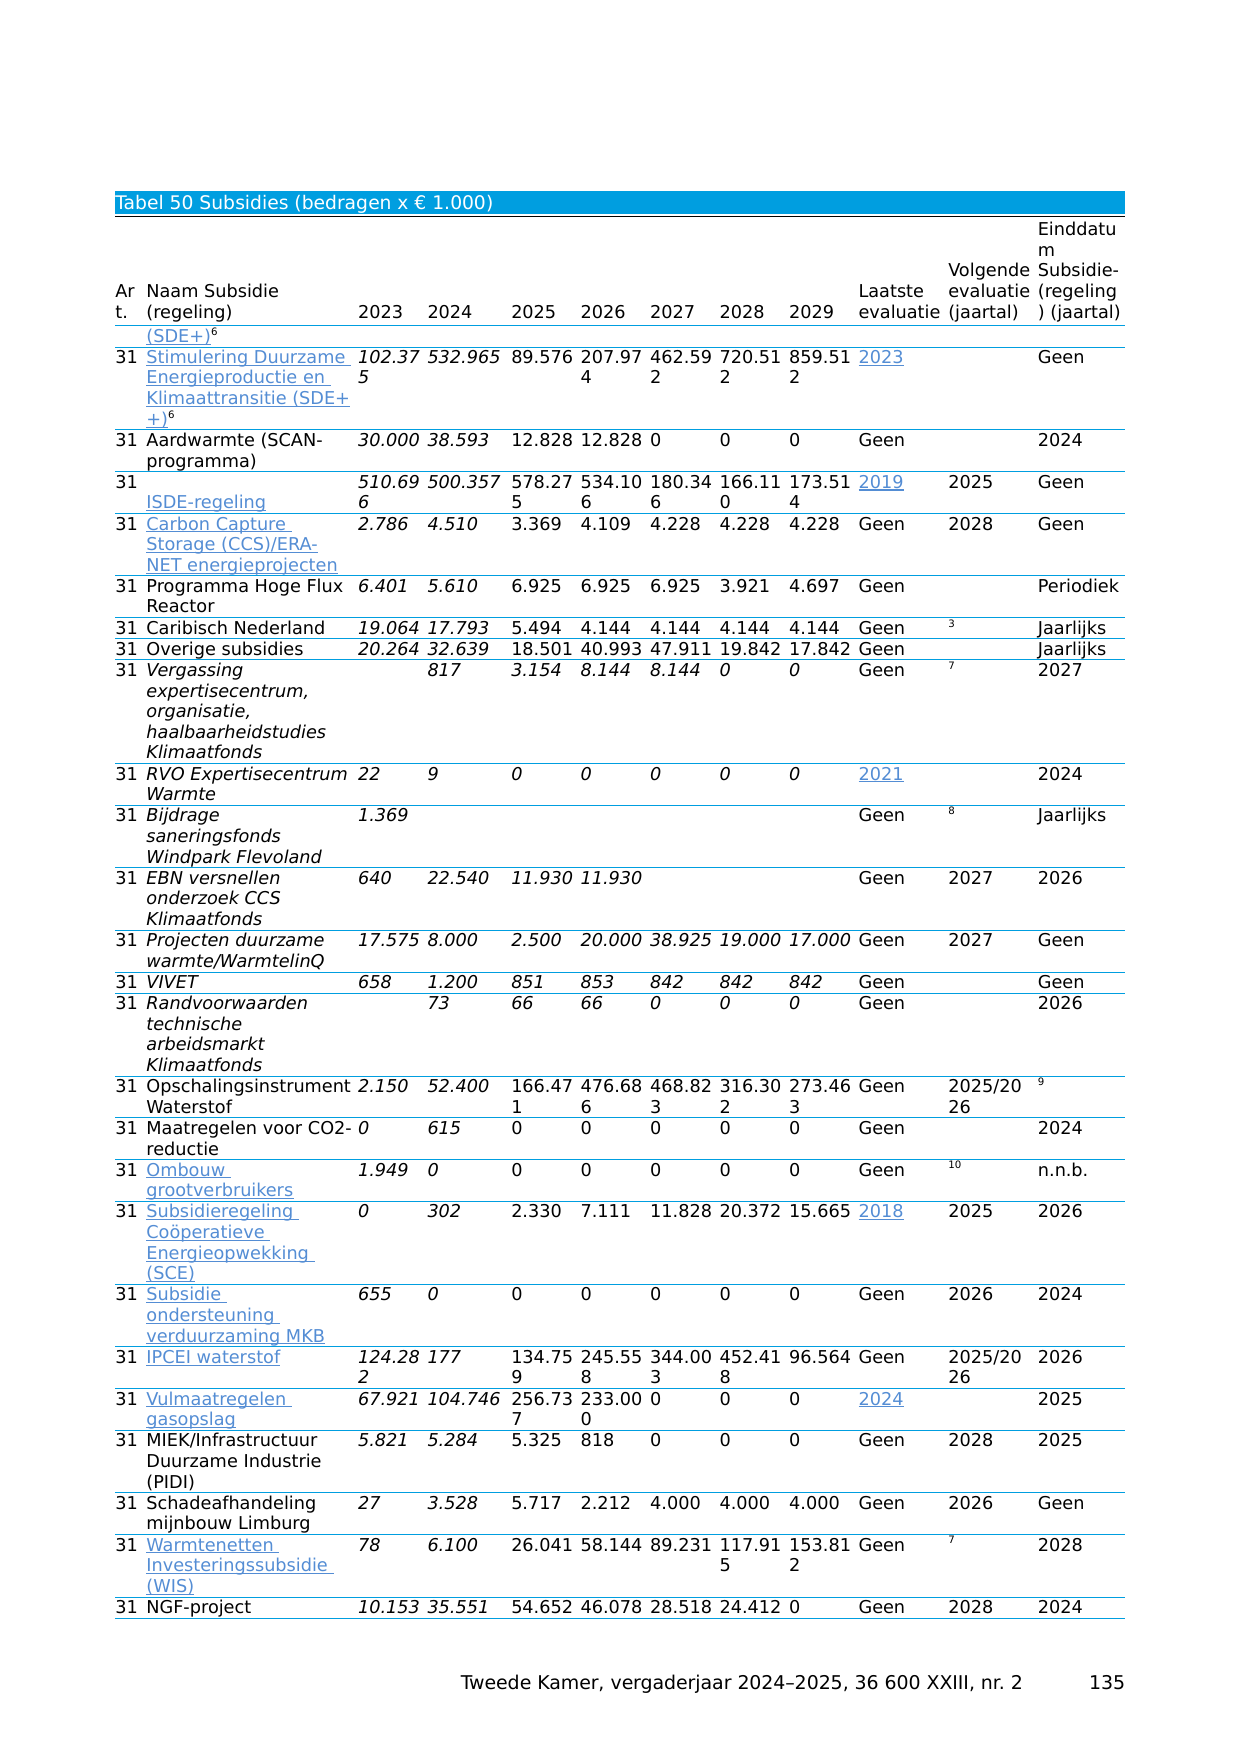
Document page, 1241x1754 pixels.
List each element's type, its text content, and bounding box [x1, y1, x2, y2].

table_cell 2025 [945, 1202, 1035, 1284]
table_cell MIEK/Infrastructuur Duurzame Industrie (PIDI) [143, 1431, 355, 1492]
table_cell Geen [1035, 1493, 1125, 1534]
table_cell 0 [716, 764, 786, 805]
table_cell 0 [424, 1160, 508, 1201]
table_cell 22 [355, 764, 424, 805]
table_cell 344.003 [647, 1347, 716, 1388]
table_cell 31 [115, 1160, 143, 1201]
table_cell 6.100 [424, 1535, 508, 1596]
table_cell 89.576 [508, 348, 577, 429]
table_cell 0 [647, 764, 716, 805]
table_cell Geen [855, 660, 945, 763]
table_cell 31 [115, 660, 143, 763]
table_cell Vulmaatregelen gasopslag [143, 1389, 355, 1430]
table_cell 233.000 [578, 1389, 647, 1430]
table_cell 66 [578, 994, 647, 1076]
table_cell 5.284 [424, 1431, 508, 1492]
table_cell 4.228 [716, 514, 786, 575]
table_cell 316.302 [716, 1077, 786, 1117]
table_cell [716, 806, 786, 867]
table_cell 3.921 [716, 576, 786, 617]
table_cell [578, 326, 647, 346]
table_cell Geen [855, 1493, 945, 1534]
table_cell 173.514 [786, 472, 855, 513]
table_cell [945, 430, 1035, 471]
table_cell Geen [855, 806, 945, 867]
table_cell 28.518 [647, 1598, 716, 1617]
table_cell 3 [945, 618, 1035, 638]
table_cell 0 [786, 1285, 855, 1346]
table_cell 2027 [945, 931, 1035, 971]
table_cell 2026 [1035, 1347, 1125, 1388]
table_cell 0 [647, 1118, 716, 1159]
table_cell 31 [115, 764, 143, 805]
table_cell Geen [1035, 472, 1125, 513]
table_cell Geen [855, 1160, 945, 1201]
table_cell 2021 [855, 764, 945, 805]
table_cell [945, 1389, 1035, 1430]
table_cell Geen [855, 1285, 945, 1346]
table_cell 2026 [945, 1493, 1035, 1534]
table_cell 0 [716, 994, 786, 1076]
table_cell Volgende evaluatie (jaartal) [945, 217, 1035, 325]
table_cell Geen [1035, 348, 1125, 429]
table_cell 818 [578, 1431, 647, 1492]
table_cell 500.357 [424, 472, 508, 513]
table_cell 1.949 [355, 1160, 424, 1201]
table_cell 0 [716, 1285, 786, 1346]
table_cell 20.000 [578, 931, 647, 971]
table_cell 853 [578, 973, 647, 992]
table_cell 17.842 [786, 639, 855, 659]
table_cell 842 [716, 973, 786, 992]
table_cell 31 [115, 868, 143, 929]
table_cell 11.930 [578, 868, 647, 929]
table_cell 0 [786, 430, 855, 471]
table_cell n.n.b. [1035, 1160, 1125, 1201]
table_cell 8 [945, 806, 1035, 867]
table_cell 0 [786, 764, 855, 805]
table_cell 0 [716, 430, 786, 471]
table_cell Geen [855, 1077, 945, 1117]
table_cell Aardwarmte (SCAN-programma) [143, 430, 355, 471]
table_cell 2028 [945, 1431, 1035, 1492]
table_cell 7 [945, 660, 1035, 763]
table_cell [945, 994, 1035, 1076]
table_cell 5.821 [355, 1431, 424, 1492]
table_cell 2025 [945, 472, 1035, 513]
table_cell 0 [424, 1285, 508, 1346]
table_cell 2026 [578, 217, 647, 325]
table_cell IPCEI waterstof [143, 1347, 355, 1388]
table_cell 2024 [1035, 1285, 1125, 1346]
table_cell Projecten duurzame warmte/WarmtelinQ [143, 931, 355, 971]
table_cell 17.000 [786, 931, 855, 971]
table_cell 0 [786, 1160, 855, 1201]
table_cell [945, 973, 1035, 992]
table_cell EBN versnellen onderzoek CCS Klimaatfonds [143, 868, 355, 929]
table_cell 4.510 [424, 514, 508, 575]
table_cell [786, 868, 855, 929]
table_cell 4.144 [786, 618, 855, 638]
table_cell 166.471 [508, 1077, 577, 1117]
table_cell 2024 [1035, 430, 1125, 471]
table_cell 8.000 [424, 931, 508, 971]
table_cell 2029 [786, 217, 855, 325]
table_cell 31 [115, 931, 143, 971]
table_cell Bijdrage saneringsfonds Windpark Flevoland [143, 806, 355, 867]
table_cell Geen [855, 973, 945, 992]
table_cell 17.575 [355, 931, 424, 971]
table_cell 2027 [647, 217, 716, 325]
table_cell 2018 [855, 1202, 945, 1284]
table_cell Geen [855, 618, 945, 638]
table_cell [115, 326, 143, 346]
table_cell 31 [115, 1118, 143, 1159]
table_cell 0 [508, 764, 577, 805]
table_cell Geen [855, 994, 945, 1076]
table_cell Geen [855, 1535, 945, 1596]
table_cell 117.915 [716, 1535, 786, 1596]
table_cell 2024 [424, 217, 508, 325]
table_cell Geen [855, 514, 945, 575]
table_cell 2025 [508, 217, 577, 325]
table_cell NGF-project [143, 1598, 355, 1617]
table_cell Geen [855, 1118, 945, 1159]
table_cell 302 [424, 1202, 508, 1284]
table_cell 15.665 [786, 1202, 855, 1284]
table_cell 31 [115, 1598, 143, 1617]
table_cell 6.925 [578, 576, 647, 617]
table_cell Geen [855, 1598, 945, 1617]
table_cell 0 [647, 1389, 716, 1430]
table_cell 615 [424, 1118, 508, 1159]
table_cell 31 [115, 348, 143, 429]
table_cell 2027 [945, 868, 1035, 929]
table_cell Geen [855, 430, 945, 471]
table_cell 273.463 [786, 1077, 855, 1117]
table_cell 35.551 [424, 1598, 508, 1617]
table_cell Laatste evaluatie [855, 217, 945, 325]
table_cell 2024 [1035, 1598, 1125, 1617]
table_cell 2026 [1035, 1202, 1125, 1284]
table_cell 5.717 [508, 1493, 577, 1534]
table_cell 153.812 [786, 1535, 855, 1596]
table_cell 6.925 [508, 576, 577, 617]
table_cell 58.144 [578, 1535, 647, 1596]
table_cell 18.501 [508, 639, 577, 659]
table_cell 0 [716, 1118, 786, 1159]
table_cell 38.593 [424, 430, 508, 471]
table_cell [855, 326, 945, 346]
table_cell 2024 [855, 1389, 945, 1430]
table_cell 9 [1035, 1077, 1125, 1117]
table_cell Einddatum Subsidie- (regeling) (jaartal) [1035, 217, 1125, 325]
table_cell 655 [355, 1285, 424, 1346]
table_cell 4.144 [716, 618, 786, 638]
table_cell 534.106 [578, 472, 647, 513]
table_cell 166.110 [716, 472, 786, 513]
table_cell 510.696 [355, 472, 424, 513]
table_cell 3.528 [424, 1493, 508, 1534]
table_cell 38.925 [647, 931, 716, 971]
table_cell Subsidieregeling Coöperatieve Energieopwekking (SCE) [143, 1202, 355, 1284]
table_cell 4.144 [578, 618, 647, 638]
table_cell 0 [508, 1118, 577, 1159]
table_cell 22.540 [424, 868, 508, 929]
table_cell 31 [115, 1347, 143, 1388]
table_cell 0 [647, 1160, 716, 1201]
table_cell 0 [647, 1431, 716, 1492]
table_cell 2026 [945, 1285, 1035, 1346]
table_cell 0 [716, 1431, 786, 1492]
table_cell 2027 [1035, 660, 1125, 763]
table_cell [945, 639, 1035, 659]
table_cell 2026 [1035, 994, 1125, 1076]
table_cell 9 [424, 764, 508, 805]
table_cell Stimulering Duurzame Energieproductie en Klimaattransitie (SDE++)6 [143, 348, 355, 429]
table_cell 31 [115, 1202, 143, 1284]
table_cell [355, 326, 424, 346]
table_cell 1.369 [355, 806, 424, 867]
table_cell 0 [786, 660, 855, 763]
table_cell 0 [578, 1285, 647, 1346]
table_cell Geen [855, 1431, 945, 1492]
table_cell 0 [786, 994, 855, 1076]
table_cell 46.078 [578, 1598, 647, 1617]
table_cell 0 [716, 660, 786, 763]
table_cell 2.150 [355, 1077, 424, 1117]
table_cell 851 [508, 973, 577, 992]
table_cell 20.372 [716, 1202, 786, 1284]
table_cell 859.512 [786, 348, 855, 429]
table_cell 2028 [716, 217, 786, 325]
table_cell [716, 326, 786, 346]
table_cell 2028 [945, 1598, 1035, 1617]
table_cell 104.746 [424, 1389, 508, 1430]
table_cell 6.925 [647, 576, 716, 617]
table_cell 1.200 [424, 973, 508, 992]
table_cell Geen [855, 576, 945, 617]
table_cell Art. [115, 217, 143, 325]
table_cell 31 [115, 576, 143, 617]
table_cell [508, 806, 577, 867]
table_cell 817 [424, 660, 508, 763]
table_cell 7 [945, 1535, 1035, 1596]
table_cell 27 [355, 1493, 424, 1534]
table_cell 0 [786, 1389, 855, 1430]
table_cell 2.330 [508, 1202, 577, 1284]
table_cell [355, 660, 424, 763]
table_cell Carbon Capture Storage (CCS)/ERA-NET energieprojecten [143, 514, 355, 575]
table_cell 0 [647, 1285, 716, 1346]
table_cell Geen [855, 931, 945, 971]
table_cell 0 [786, 1431, 855, 1492]
table_cell [945, 348, 1035, 429]
table_cell 5.610 [424, 576, 508, 617]
table_cell 0 [647, 994, 716, 1076]
table_cell [355, 994, 424, 1076]
table_cell 0 [786, 1118, 855, 1159]
table_cell Jaarlijks [1035, 639, 1125, 659]
table_cell 476.686 [578, 1077, 647, 1117]
table_cell 2025/2026 [945, 1347, 1035, 1388]
table_cell 66 [508, 994, 577, 1076]
table_cell Geen [855, 639, 945, 659]
table_cell 658 [355, 973, 424, 992]
table_cell 0 [578, 1118, 647, 1159]
table_cell Geen [1035, 973, 1125, 992]
table_cell Geen [855, 868, 945, 929]
table_cell 2.786 [355, 514, 424, 575]
table_cell 96.564 [786, 1347, 855, 1388]
table_cell [786, 326, 855, 346]
table_cell 2024 [1035, 764, 1125, 805]
table_cell 2023 [355, 217, 424, 325]
table_cell 26.041 [508, 1535, 577, 1596]
table_cell [945, 576, 1035, 617]
table_cell Jaarlijks [1035, 618, 1125, 638]
table_cell Randvoorwaarden technische arbeidsmarkt Klimaatfonds [143, 994, 355, 1076]
table_cell 52.400 [424, 1077, 508, 1117]
table_cell 2019 [855, 472, 945, 513]
table_cell 102.375 [355, 348, 424, 429]
table_cell ISDE-regeling [143, 472, 355, 513]
table_cell 4.000 [647, 1493, 716, 1534]
table_cell 4.144 [647, 618, 716, 638]
table_cell 10 [945, 1160, 1035, 1201]
table_cell Schadeafhandeling mijnbouw Limburg [143, 1493, 355, 1534]
table_cell 12.828 [508, 430, 577, 471]
table_cell 180.346 [647, 472, 716, 513]
table_cell 31 [115, 1077, 143, 1117]
table_cell Maatregelen voor CO2-reductie [143, 1118, 355, 1159]
table_cell 2025 [1035, 1431, 1125, 1492]
table_cell 842 [786, 973, 855, 992]
table_cell (SDE+)6 [143, 326, 355, 346]
table_cell 720.512 [716, 348, 786, 429]
table_cell 468.823 [647, 1077, 716, 1117]
table_cell Geen [1035, 931, 1125, 971]
table_cell 31 [115, 618, 143, 638]
table_cell 11.828 [647, 1202, 716, 1284]
table_cell 462.592 [647, 348, 716, 429]
table_cell 67.921 [355, 1389, 424, 1430]
table_cell Overige subsidies [143, 639, 355, 659]
table_cell Naam Subsidie (regeling) [143, 217, 355, 325]
table_cell [508, 326, 577, 346]
table_cell 78 [355, 1535, 424, 1596]
table_cell 2025 [1035, 1389, 1125, 1430]
table_cell Warmtenetten Investeringssubsidie (WIS) [143, 1535, 355, 1596]
table_cell Caribisch Nederland [143, 618, 355, 638]
table_cell 31 [115, 514, 143, 575]
table_cell Vergassing expertisecentrum, organisatie, haalbaarheidstudies Klimaatfonds [143, 660, 355, 763]
table_cell 5.325 [508, 1431, 577, 1492]
table_cell [716, 868, 786, 929]
table_cell 8.144 [647, 660, 716, 763]
table_cell [945, 764, 1035, 805]
table_cell 31 [115, 1431, 143, 1492]
table_cell 0 [355, 1202, 424, 1284]
table_cell 31 [115, 806, 143, 867]
table_cell 0 [578, 764, 647, 805]
table_cell 578.275 [508, 472, 577, 513]
table_cell 0 [716, 1160, 786, 1201]
table_cell 19.000 [716, 931, 786, 971]
table_cell 31 [115, 472, 143, 513]
table_cell Ombouw grootverbruikers [143, 1160, 355, 1201]
table_cell 5.494 [508, 618, 577, 638]
table_cell 17.793 [424, 618, 508, 638]
table_cell 0 [578, 1160, 647, 1201]
table_cell 532.965 [424, 348, 508, 429]
table_cell 640 [355, 868, 424, 929]
table_cell 4.228 [786, 514, 855, 575]
table_cell [424, 806, 508, 867]
table_cell Subsidie ondersteuning verduurzaming MKB [143, 1285, 355, 1346]
table_cell 31 [115, 1535, 143, 1596]
table_cell 4.228 [647, 514, 716, 575]
table_cell 452.418 [716, 1347, 786, 1388]
table_cell [945, 326, 1035, 346]
table_cell 12.828 [578, 430, 647, 471]
table_cell 0 [786, 1598, 855, 1617]
table_cell 31 [115, 430, 143, 471]
table_cell 842 [647, 973, 716, 992]
table_cell [424, 326, 508, 346]
table_cell 54.652 [508, 1598, 577, 1617]
table_cell 30.000 [355, 430, 424, 471]
table_cell 2026 [1035, 868, 1125, 929]
table_cell 245.558 [578, 1347, 647, 1388]
table_cell [945, 1118, 1035, 1159]
table_cell Geen [855, 1347, 945, 1388]
table_cell 4.109 [578, 514, 647, 575]
table_cell 47.911 [647, 639, 716, 659]
table_cell 31 [115, 1285, 143, 1346]
table_cell RVO Expertisecentrum Warmte [143, 764, 355, 805]
table_cell 10.153 [355, 1598, 424, 1617]
table_cell Periodiek [1035, 576, 1125, 617]
table_cell 19.064 [355, 618, 424, 638]
table_cell [647, 806, 716, 867]
table_cell 0 [647, 430, 716, 471]
table_cell Programma Hoge Flux Reactor [143, 576, 355, 617]
table_cell [578, 806, 647, 867]
table_cell [786, 806, 855, 867]
table_cell 134.759 [508, 1347, 577, 1388]
table_cell 0 [355, 1118, 424, 1159]
table_cell 2028 [1035, 1535, 1125, 1596]
table_cell 73 [424, 994, 508, 1076]
table_cell 3.154 [508, 660, 577, 763]
table_cell 4.000 [716, 1493, 786, 1534]
table_cell [647, 868, 716, 929]
table_cell 2025/2026 [945, 1077, 1035, 1117]
table_cell 31 [115, 973, 143, 992]
table_cell 6.401 [355, 576, 424, 617]
table_cell 0 [508, 1285, 577, 1346]
table_cell 31 [115, 1389, 143, 1430]
table_cell 8.144 [578, 660, 647, 763]
table_cell Jaarlijks [1035, 806, 1125, 867]
table_cell 2.500 [508, 931, 577, 971]
table_cell 11.930 [508, 868, 577, 929]
table_cell 31 [115, 639, 143, 659]
table_cell 31 [115, 1493, 143, 1534]
table_cell 207.974 [578, 348, 647, 429]
table_cell 40.993 [578, 639, 647, 659]
table_cell [1035, 326, 1125, 346]
table_cell Opschalingsinstrument Waterstof [143, 1077, 355, 1117]
table_cell 3.369 [508, 514, 577, 575]
table_cell 2.212 [578, 1493, 647, 1534]
table_cell 2028 [945, 514, 1035, 575]
table_cell VIVET [143, 973, 355, 992]
table_cell 124.282 [355, 1347, 424, 1388]
table_cell 4.000 [786, 1493, 855, 1534]
table_cell 0 [716, 1389, 786, 1430]
table_cell 19.842 [716, 639, 786, 659]
table_cell 32.639 [424, 639, 508, 659]
table_cell 24.412 [716, 1598, 786, 1617]
table_cell 177 [424, 1347, 508, 1388]
table_cell 7.111 [578, 1202, 647, 1284]
table_cell 256.737 [508, 1389, 577, 1430]
table_cell 0 [508, 1160, 577, 1201]
table_cell 89.231 [647, 1535, 716, 1596]
table_cell 2023 [855, 348, 945, 429]
table_cell Geen [1035, 514, 1125, 575]
table_cell 2024 [1035, 1118, 1125, 1159]
table_cell 20.264 [355, 639, 424, 659]
table_cell [647, 326, 716, 346]
table_cell 4.697 [786, 576, 855, 617]
table_cell 31 [115, 994, 143, 1076]
